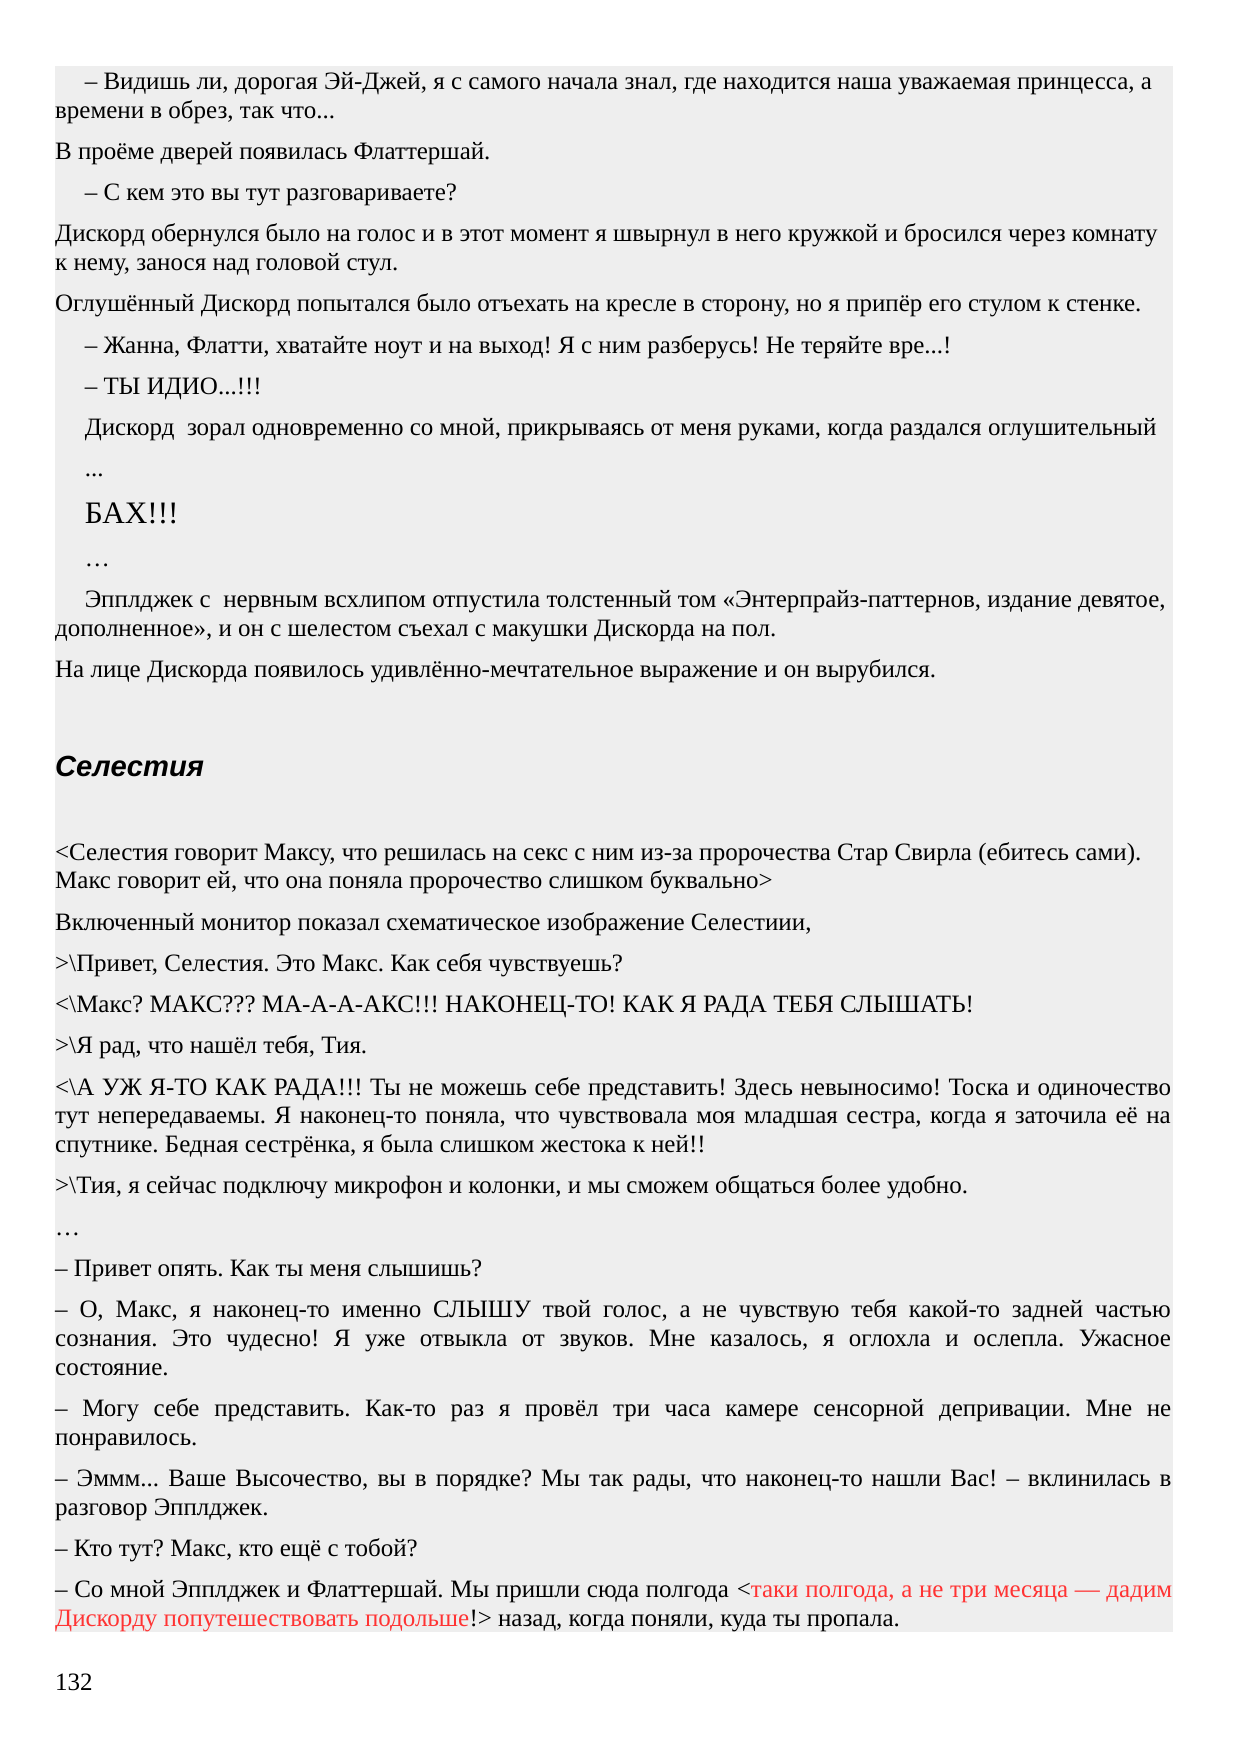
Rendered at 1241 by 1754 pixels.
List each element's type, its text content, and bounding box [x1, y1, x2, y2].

text В проёме дверей появилась Флаттершай. [55, 136, 1173, 165]
text Включенный монитор показал схематическое изображение Селестиии, [55, 907, 1173, 936]
text – Могу себе представить. Как-то раз я провёл три часа камере сенсорной депривации. Мне не понравилось. [55, 1393, 1173, 1451]
text – Видишь ли, дорогая Эй-Джей, я с самого начала знал, где находится наша уважаемая принцесса, а времени в обрез, так что... [55, 66, 1173, 123]
text … [55, 543, 1173, 572]
text – О, Макс, я наконец-то именно СЛЫШУ твой голос, а не чувствую тебя какой-то задней частью сознания. Это чудесно! Я уже отвыкла от звуков. Мне казалось, я оглохла и ослепла. Ужасное состояние. [55, 1294, 1173, 1381]
text – С кем это вы тут разговариваете? [55, 177, 1173, 206]
text <\А УЖ Я-ТО КАК РАДА!!! Ты не можешь себе представить! Здесь невыносимо! Тоска и одиночество тут непередаваемы. Я наконец-то поняла, что чувствовала моя младшая сестра, когда я заточила её на спутнике. Бедная сестрёнка, я была слишком жестока к ней!! [55, 1072, 1173, 1158]
text >\Привет, Селестия. Это Макс. Как себя чувствуешь? [55, 948, 1173, 977]
text На лице Дискорда появилось удивлённо-мечтательное выражение и он вырубился. [55, 654, 1173, 683]
text ... [55, 453, 1173, 482]
text Оглушённый Дискорд попытался было отъехать на кресле в сторону, но я припёр его стулом к стенке. [55, 288, 1173, 317]
text … [55, 1212, 1173, 1241]
text – Эммм... Ваше Высочество, вы в порядке? Мы так рады, что наконец-то нашли Вас! – вклинилась в разговор Эпплджек. [55, 1463, 1173, 1521]
subtitle Селестия [55, 749, 1173, 783]
text Эпплджек с нервным всхлипом отпустила толстенный том «Энтерпрайз-паттернов, издание девятое, дополненное», и он с шелестом съехал с макушки Дискорда на пол. [55, 584, 1173, 642]
text Дискорд зорал одновременно со мной, прикрываясь от меня руками, когда раздался оглушительный [55, 412, 1173, 441]
text >\Тия, я сейчас подключу микрофон и колонки, и мы сможем общаться более удобно. [55, 1171, 1173, 1199]
text БАХ!!! [55, 495, 1173, 531]
text – Со мной Эпплджек и Флаттершай. Мы пришли сюда полгода <таки полгода, а не три месяца — дадим Дискорду попутешествовать подольше!> назад, когда поняли, куда ты пропала. [55, 1574, 1173, 1632]
text – ТЫ ИДИО...!!! [55, 371, 1173, 400]
text <Селестия говорит Максу, что решилась на секс с ним из-за пророчества Стар Свирла (ебитесь сами). Макс говорит ей, что она поняла пророчество слишком буквально> [55, 837, 1173, 894]
text – Кто тут? Макс, кто ещё с тобой? [55, 1533, 1173, 1562]
text – Привет опять. Как ты меня слышишь? [55, 1253, 1173, 1282]
text >\Я рад, что нашёл тебя, Тия. [55, 1031, 1173, 1059]
text – Жанна, Флатти, хватайте ноут и на выход! Я с ним разберусь! Не теряйте вре...! [55, 330, 1173, 358]
list Дискорд обернулся было на голос и в этот момент я швырнул в него кружкой и бросился через комнату к нему, занося над головой стул. [55, 218, 1173, 276]
text <\Макс? МАКС??? МА-А-А-АКС!!! НАКОНЕЦ-ТО! КАК Я РАДА ТЕБЯ СЛЫШАТЬ! [55, 989, 1173, 1018]
